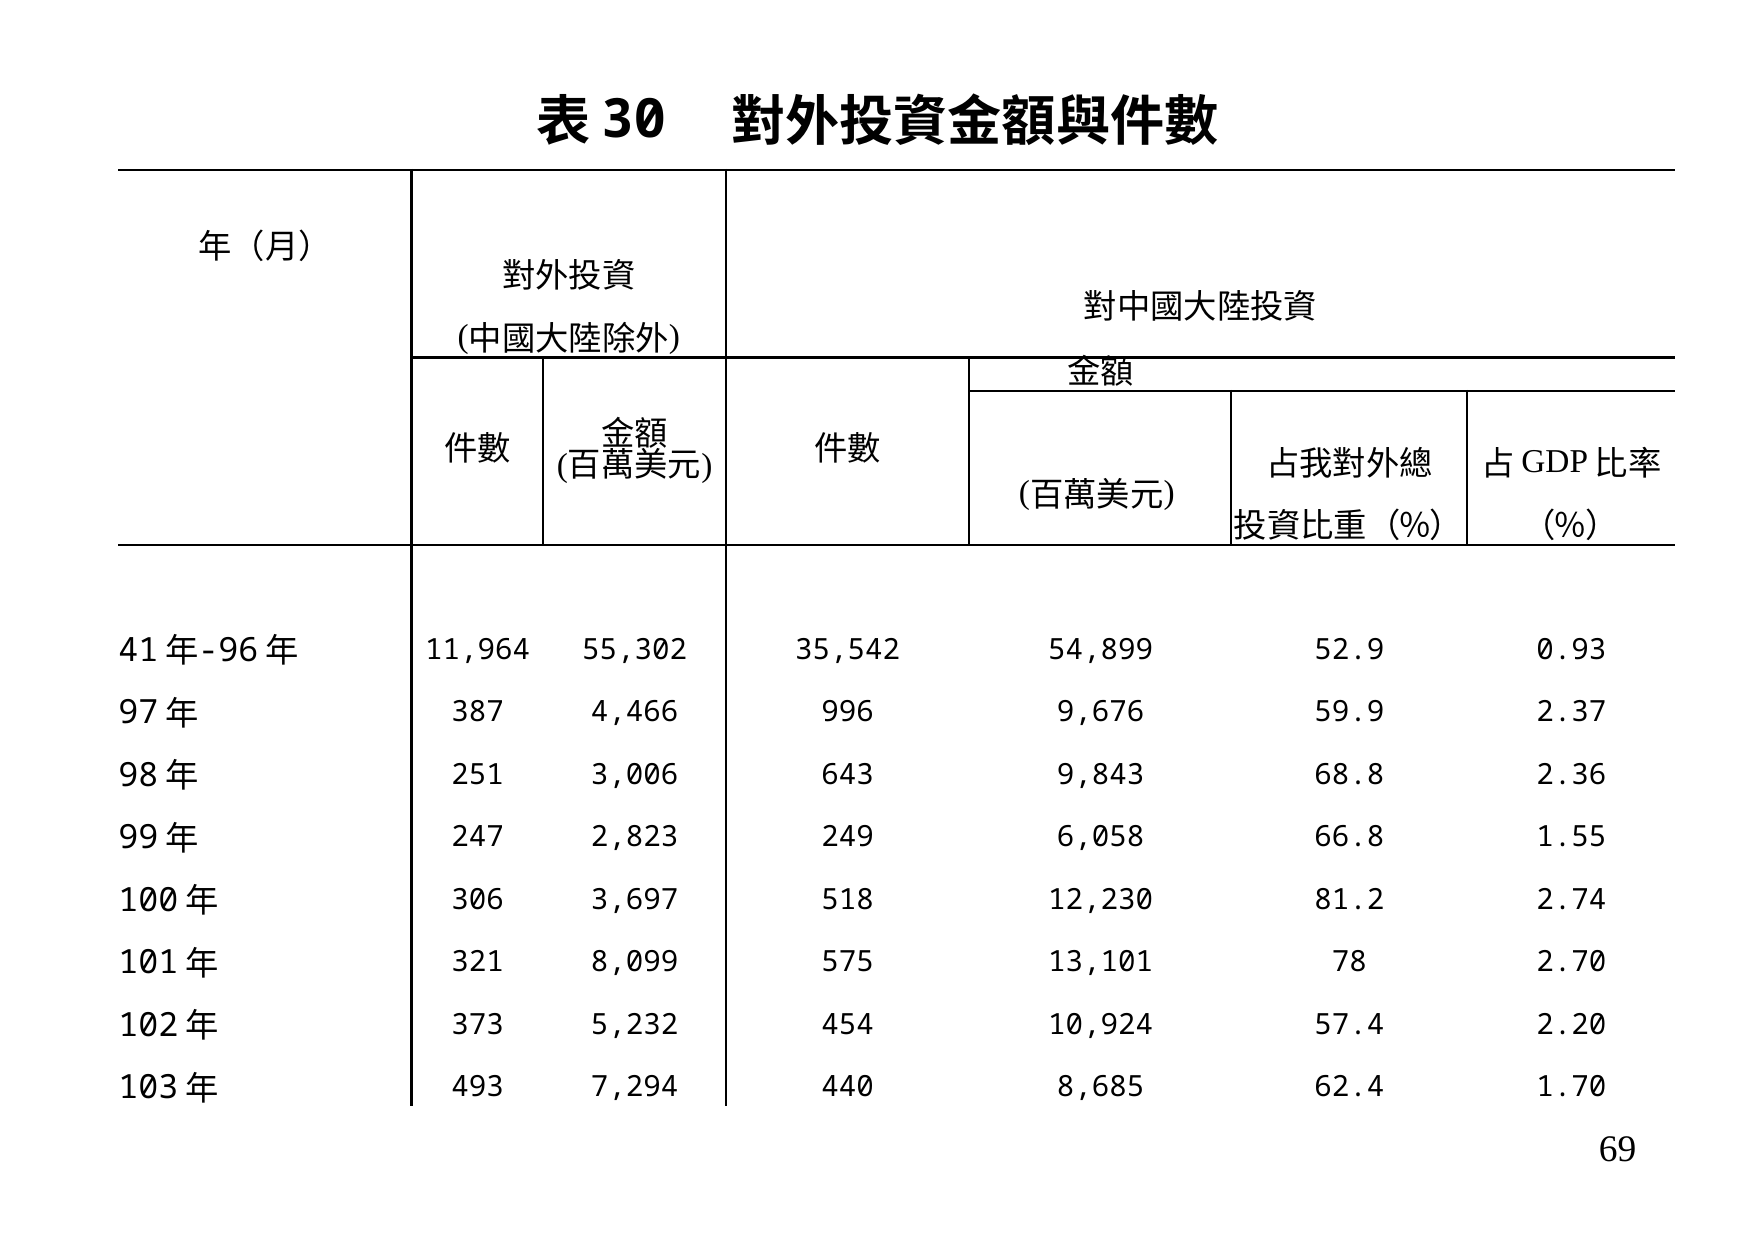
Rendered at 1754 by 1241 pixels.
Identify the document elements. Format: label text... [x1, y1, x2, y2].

table_cell 11,964 [413, 546, 543, 669]
table_cell 41年-96年 [118, 546, 410, 669]
table_cell 99年 [118, 794, 410, 856]
table_header 對中國大陸投資 [727, 171, 1675, 356]
table_cell 102年 [118, 981, 410, 1044]
table_cell 金額 [970, 359, 1231, 390]
table_cell 2.20 [1467, 981, 1675, 1044]
table_cell 518 [727, 856, 969, 919]
table_cell 8,685 [969, 1044, 1231, 1106]
table_cell 57.4 [1231, 981, 1467, 1044]
table_cell 13,101 [969, 919, 1231, 981]
table_cell 9,843 [969, 731, 1231, 794]
table_cell 8,099 [543, 919, 725, 981]
table_cell 251 [413, 731, 543, 794]
table_cell 2,823 [543, 794, 725, 856]
table_cell 占GDP比率 （％） [1468, 392, 1675, 544]
table_cell 454 [727, 981, 969, 1044]
table_cell 2.70 [1467, 919, 1675, 981]
table_cell 55,302 [543, 546, 725, 669]
table_cell 306 [413, 856, 543, 919]
table_cell 387 [413, 669, 543, 731]
table_cell 5,232 [543, 981, 725, 1044]
table_cell 62.4 [1231, 1044, 1467, 1106]
table_cell 35,542 [727, 546, 969, 669]
table_cell 97年 [118, 669, 410, 731]
table_cell 件數 [727, 359, 968, 544]
table_cell 68.8 [1231, 731, 1467, 794]
table_cell 643 [727, 731, 969, 794]
table_header 對外投資 (中國大陸除外) [413, 171, 725, 356]
table_cell 件數 [413, 359, 542, 544]
table_cell 66.8 [1231, 794, 1467, 856]
table_cell 78 [1231, 919, 1467, 981]
table_cell 373 [413, 981, 543, 1044]
table_cell 0.93 [1467, 546, 1675, 669]
table_cell 占我對外總 投資比重（％） [1232, 392, 1466, 544]
table_cell 54,899 [969, 546, 1231, 669]
table_cell 3,697 [543, 856, 725, 919]
table_cell 575 [727, 919, 969, 981]
table_cell 81.2 [1231, 856, 1467, 919]
table_cell 996 [727, 669, 969, 731]
table_cell 440 [727, 1044, 969, 1106]
table_cell 2.74 [1467, 856, 1675, 919]
table_cell 4,466 [543, 669, 725, 731]
table_cell 100年 [118, 856, 410, 919]
table_header 年（月） [118, 171, 410, 544]
table_cell [1467, 359, 1675, 390]
table_cell 103年 [118, 1044, 410, 1106]
table_cell 1.55 [1467, 794, 1675, 856]
table_cell 247 [413, 794, 543, 856]
table_cell [1231, 359, 1467, 390]
table_cell 101年 [118, 919, 410, 981]
table_cell 金額 (百萬美元) [544, 359, 725, 544]
table_cell 2.36 [1467, 731, 1675, 794]
table_cell 493 [413, 1044, 543, 1106]
table_cell 10,924 [969, 981, 1231, 1044]
table_cell 3,006 [543, 731, 725, 794]
table_cell 6,058 [969, 794, 1231, 856]
table_cell (百萬美元) [970, 392, 1230, 544]
table_cell 249 [727, 794, 969, 856]
table_cell 321 [413, 919, 543, 981]
table_cell 12,230 [969, 856, 1231, 919]
table_cell 1.70 [1467, 1044, 1675, 1106]
table_cell 98年 [118, 731, 410, 794]
table_cell 7,294 [543, 1044, 725, 1106]
table_cell 52.9 [1231, 546, 1467, 669]
subtitle 表30 對外投資金額與件數 [118, 44, 1636, 169]
table_cell 9,676 [969, 669, 1231, 731]
table_cell 59.9 [1231, 669, 1467, 731]
table_cell 2.37 [1467, 669, 1675, 731]
